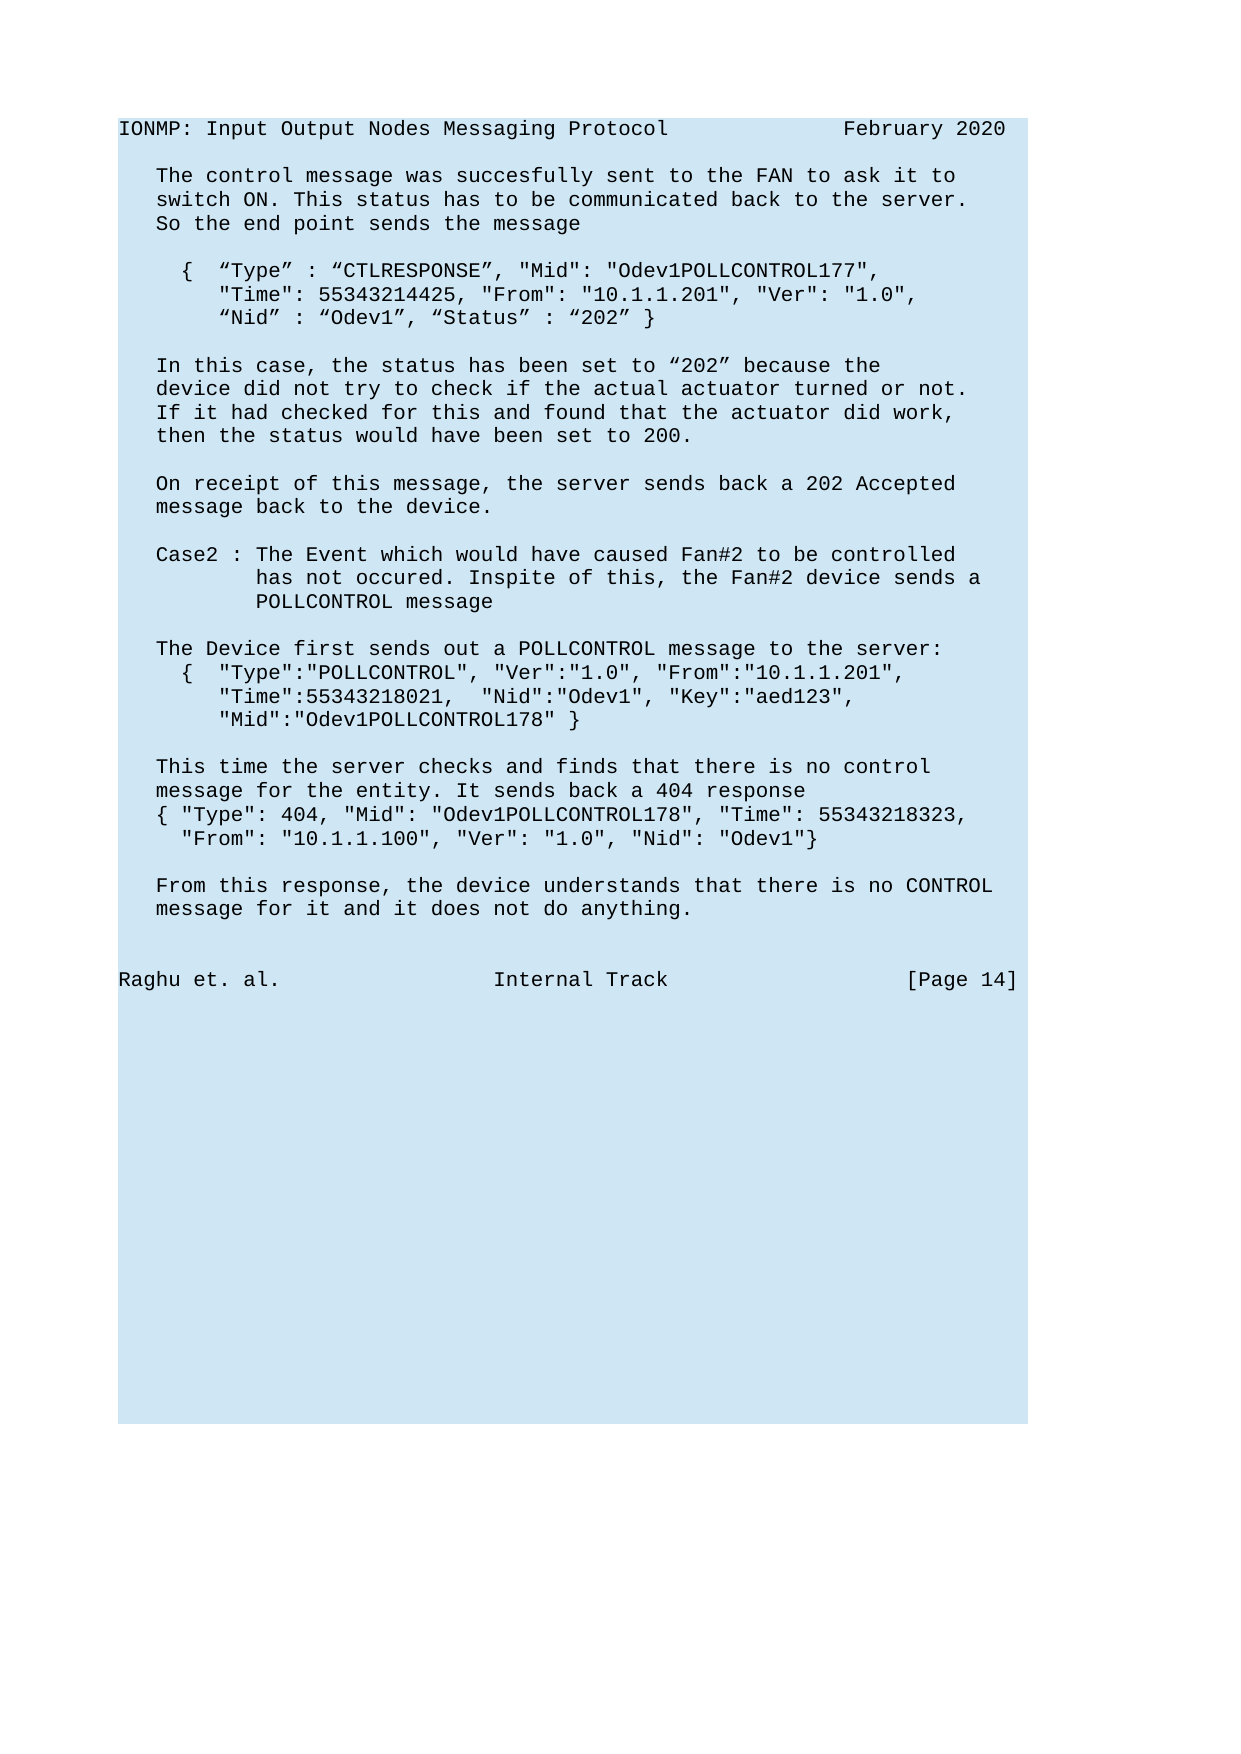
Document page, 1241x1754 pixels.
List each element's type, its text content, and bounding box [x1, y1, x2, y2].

text On receipt of this message, the server sends back a 202 Accepted message back to the device. [118, 473, 1028, 520]
text { “Type” : “CTLRESPONSE”, "Mid": "Odev1POLLCONTROL177", "Time": 55343214425, "From": "10.1.1.201", "Ver": "1.0", “Nid” : “Odev1”, “Status” : “202” } [118, 260, 1028, 331]
text From this response, the device understands that there is no CONTROL message for it and it does not do anything. [118, 875, 1028, 922]
text IONMP: Input Output Nodes Messaging Protocol February 2020 [118, 118, 1028, 142]
text The Device first sends out a POLLCONTROL message to the server: [118, 638, 1028, 662]
text The control message was succesfully sent to the FAN to ask it to switch ON. This status has to be communicated back to the server. So the end point sends the message [118, 165, 1028, 236]
text Raghu et. al. Internal Track [Page 14] [118, 969, 1028, 993]
text Case2 : The Event which would have caused Fan#2 to be controlled has not occured. Inspite of this, the Fan#2 device sends a POLLCONTROL message [118, 544, 1028, 615]
text This time the server checks and finds that there is no control message for the entity. It sends back a 404 response [118, 757, 1028, 804]
text { "Type": 404, "Mid": "Odev1POLLCONTROL178", "Time": 55343218323, "From": "10.1.1.100", "Ver": "1.0", "Nid": "Odev1"} [118, 804, 1028, 851]
text In this case, the status has been set to “202” because the device did not try to check if the actual actuator turned or not. If it had checked for this and found that the actuator did work, then the status would have been set to 200. [118, 354, 1028, 449]
text { "Type":"POLLCONTROL", "Ver":"1.0", "From":"10.1.1.201", "Time":55343218021, "Nid":"Odev1", "Key":"aed123", "Mid":"Odev1POLLCONTROL178" } [118, 662, 1028, 733]
